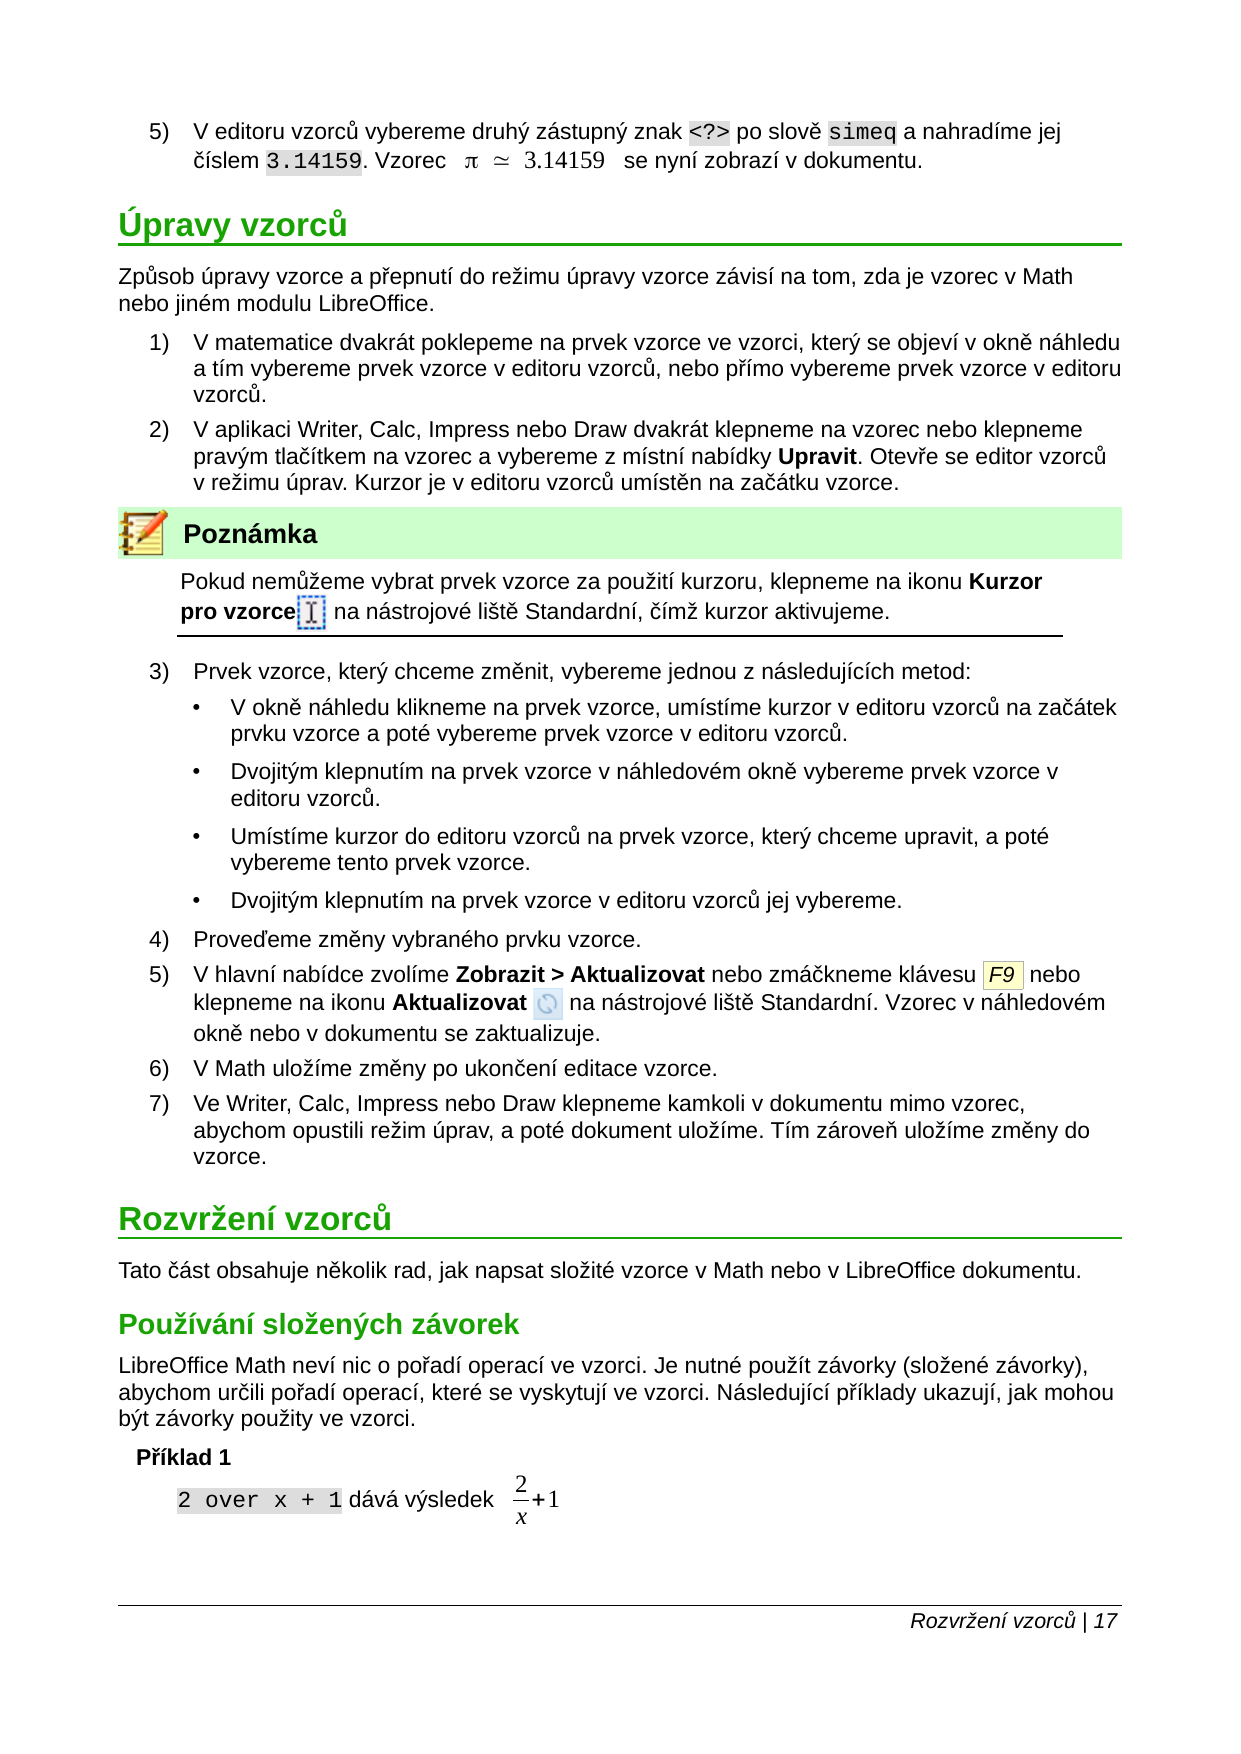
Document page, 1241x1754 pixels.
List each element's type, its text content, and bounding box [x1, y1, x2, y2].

list Dvojitým klepnutím na prvek vzorce v náhledovém okně vybereme prvek vzorce v editoru vzorců. [192, 758, 1122, 811]
text LibreOffice Math neví nic o pořadí operací ve vzorci. Je nutné použít závorky (složené závorky), abychom určili pořadí operací, které se vyskytují ve vzorci. Následující příklady ukazují, jak mohou být závorky použity ve vzorci. [118, 1352, 1122, 1432]
list V editoru vzorců vybereme druhý zástupný znak <?> po slově simeq a nahradíme jej číslem 3.14159. Vzorecse nyní zobrazí v dokumentu. [169, 118, 1122, 176]
text Příklad 1 [136, 1444, 1122, 1470]
subtitle Poznámka [118, 507, 1122, 559]
list V hlavní nabídce zvolíme Zobrazit > Aktualizovat nebo zmáčkneme klávesu F9 nebo klepneme na ikonu Aktualizovat na nástrojové liště Standardní. Vzorec v náhledovém okně nebo v dokumentu se zaktualizuje. [169, 961, 1122, 1046]
list V okně náhledu klikneme na prvek vzorce, umístíme kurzor v editoru vzorců na začátek prvku vzorce a poté vybereme prvek vzorce v editoru vzorců. [192, 693, 1122, 746]
picture [296, 594, 328, 632]
text Způsob úpravy vzorce a přepnutí do režimu úpravy vzorce závisí na tom, zda je vzorec v Math nebo jiném modulu LibreOffice. [118, 263, 1122, 316]
list V aplikaci Writer, Calc, Impress nebo Draw dvakrát klepneme na vzorec nebo klepneme pravým tlačítkem na vzorec a vybereme z místní nabídky Upravit. Otevře se editor vzorců v režimu úprav. Kurzor je v editoru vzorců umístěn na začátku vzorce. [169, 416, 1122, 496]
picture [533, 988, 563, 1020]
picture [119, 508, 170, 559]
list Umístíme kurzor do editoru vzorců na prvek vzorce, který chceme upravit, a poté vybereme tento prvek vzorce. [192, 823, 1122, 876]
list V Math uložíme změny po ukončení editace vzorce. [169, 1055, 1122, 1082]
subtitle Úpravy vzorců [118, 205, 1122, 243]
list V matematice dvakrát poklepeme na prvek vzorce ve vzorci, který se objeví v okně náhledu a tím vybereme prvek vzorce v editoru vzorců, nebo přímo vybereme prvek vzorce v editoru vzorců. [169, 328, 1122, 408]
text Pokud nemůžeme vybrat prvek vzorce za použití kurzoru, klepneme na ikonu Kurzor pro vzorce na nástrojové liště Standardní, čímž kurzor aktivujeme. [177, 565, 1063, 635]
list Dvojitým klepnutím na prvek vzorce v editoru vzorců jej vybereme. [192, 887, 1122, 914]
subtitle Používání složených závorek [118, 1307, 1122, 1341]
text 2 over x + 1 dává výsledek [177, 1470, 1122, 1529]
subtitle Rozvržení vzorců [118, 1199, 1122, 1237]
list Proveďeme změny vybraného prvku vzorce. [169, 926, 1122, 952]
list Prvek vzorce, který chceme změnit, vybereme jednou z následujících metod: [169, 658, 1122, 684]
list Ve Writer, Calc, Impress nebo Draw klepneme kamkoli v dokumentu mimo vzorec, abychom opustili režim úprav, a poté dokument uložíme. Tím zároveň uložíme změny do vzorce. [169, 1090, 1122, 1169]
text Tato část obsahuje několik rad, jak napsat složité vzorce v Math nebo v LibreOffice dokumentu. [118, 1257, 1122, 1283]
